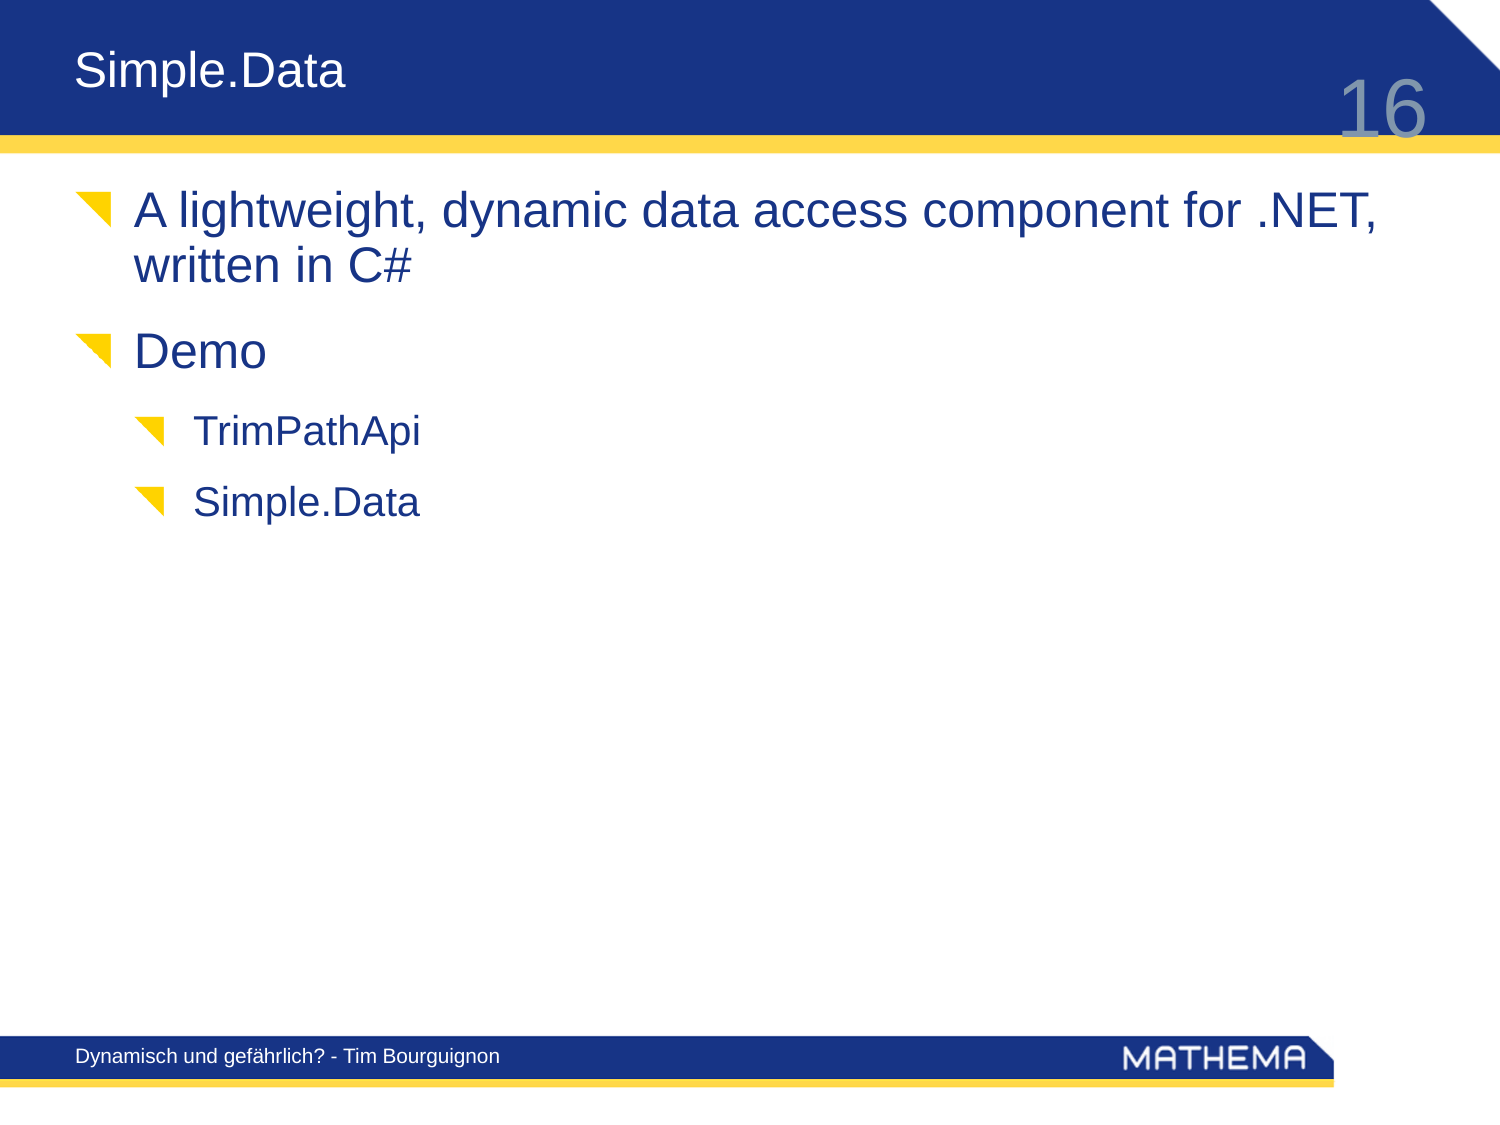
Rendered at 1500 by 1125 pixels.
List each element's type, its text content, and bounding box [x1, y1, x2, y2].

title Simple.Data [73, 40, 1276, 100]
list A lightweight, dynamic data access component for .NET, written in C# Demo TrimPathApi Simple.Data [75, 181, 1426, 1008]
picture [0, 0, 1500, 1125]
